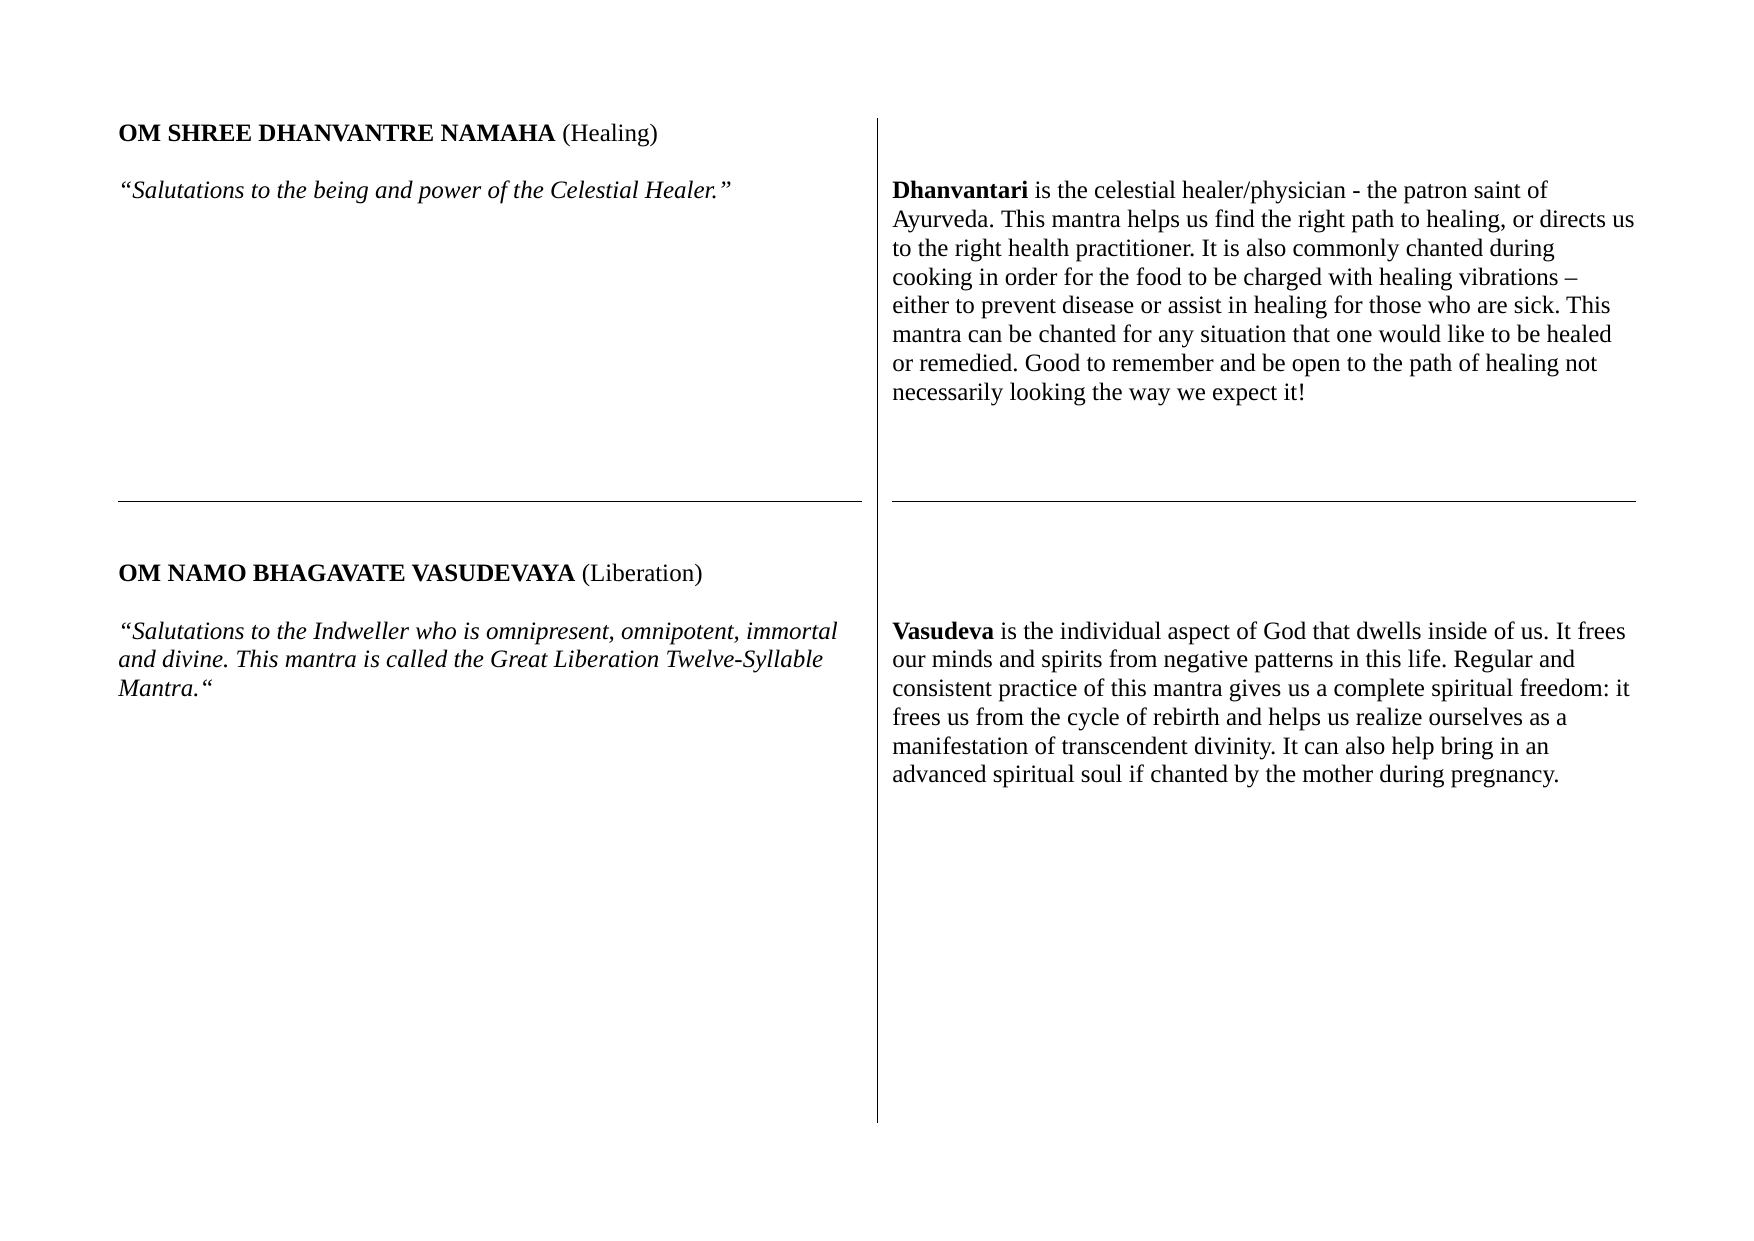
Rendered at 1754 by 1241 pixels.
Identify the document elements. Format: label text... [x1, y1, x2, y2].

text “Salutations to the Indweller who is omnipresent, omnipotent, immortal and divine. This mantra is called the Great Liberation Twelve-Syllable Mantra.“ [118, 616, 862, 702]
text “Salutations to the being and power of the Celestial Healer.” [118, 176, 862, 204]
text OM NAMO BHAGAVATE VASUDEVAYA (Liberation) [118, 558, 862, 587]
text OM SHREE DHANVANTRE NAMAHA (Healing) [118, 118, 862, 147]
text Dhanvantari is the celestial healer/physician - the patron saint of Ayurveda. This mantra helps us find the right path to healing, or directs us to the right health practitioner. It is also commonly chanted during cooking in order for the food to be charged with healing vibrations – either to prevent disease or assist in healing for those who are sick. This mantra can be chanted for any situation that one would like to be healed or remedied. Good to remember and be open to the path of healing not necessarily looking the way we expect it! [892, 176, 1636, 406]
text Vasudeva is the individual aspect of God that dwells inside of us. It frees our minds and spirits from negative patterns in this life. Regular and consistent practice of this mantra gives us a complete spiritual freedom: it frees us from the cycle of rebirth and helps us realize ourselves as a manifestation of transcendent divinity. It can also help bring in an advanced spiritual soul if chanted by the mother during pregnancy. [892, 616, 1636, 788]
